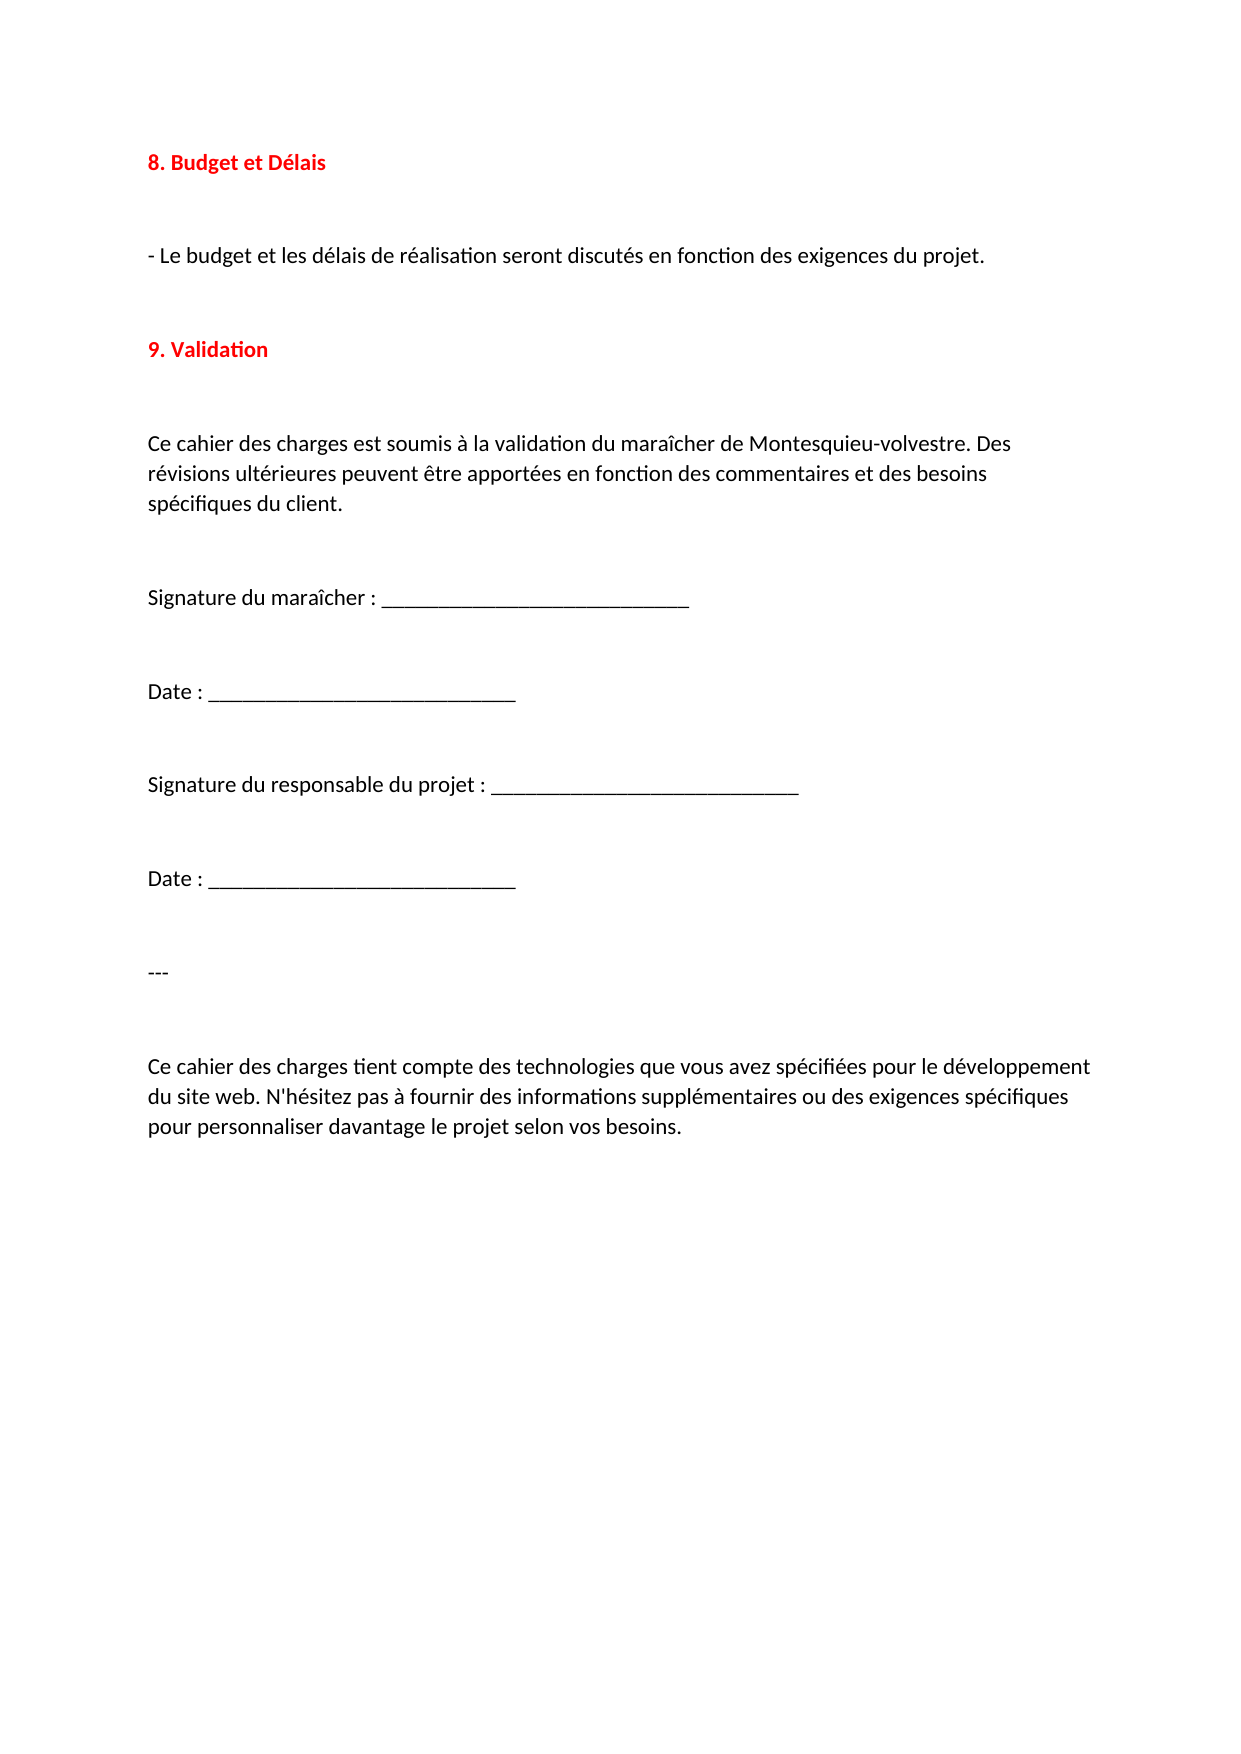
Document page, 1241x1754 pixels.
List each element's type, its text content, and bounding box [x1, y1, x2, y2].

text Date : ___________________________ [148, 677, 1093, 705]
text - Le budget et les délais de réalisation seront discutés en fonction des exigences du projet. [148, 241, 1093, 269]
text --- [148, 958, 1093, 986]
text 9. Validation [148, 335, 1093, 363]
text Ce cahier des charges tient compte des technologies que vous avez spécifiées pour le développement du site web. N'hésitez pas à fournir des informations supplémentaires ou des exigences spécifiques pour personnaliser davantage le projet selon vos besoins. [148, 1052, 1093, 1140]
text Date : ___________________________ [148, 864, 1093, 892]
text Signature du responsable du projet : ___________________________ [148, 771, 1093, 798]
text Signature du maraîcher : ___________________________ [148, 583, 1093, 611]
text Ce cahier des charges est soumis à la validation du maraîcher de Montesquieu-volvestre. Des révisions ultérieures peuvent être apportées en fonction des commentaires et des besoins spécifiques du client. [148, 429, 1093, 517]
text 8. Budget et Délais [148, 148, 1093, 176]
